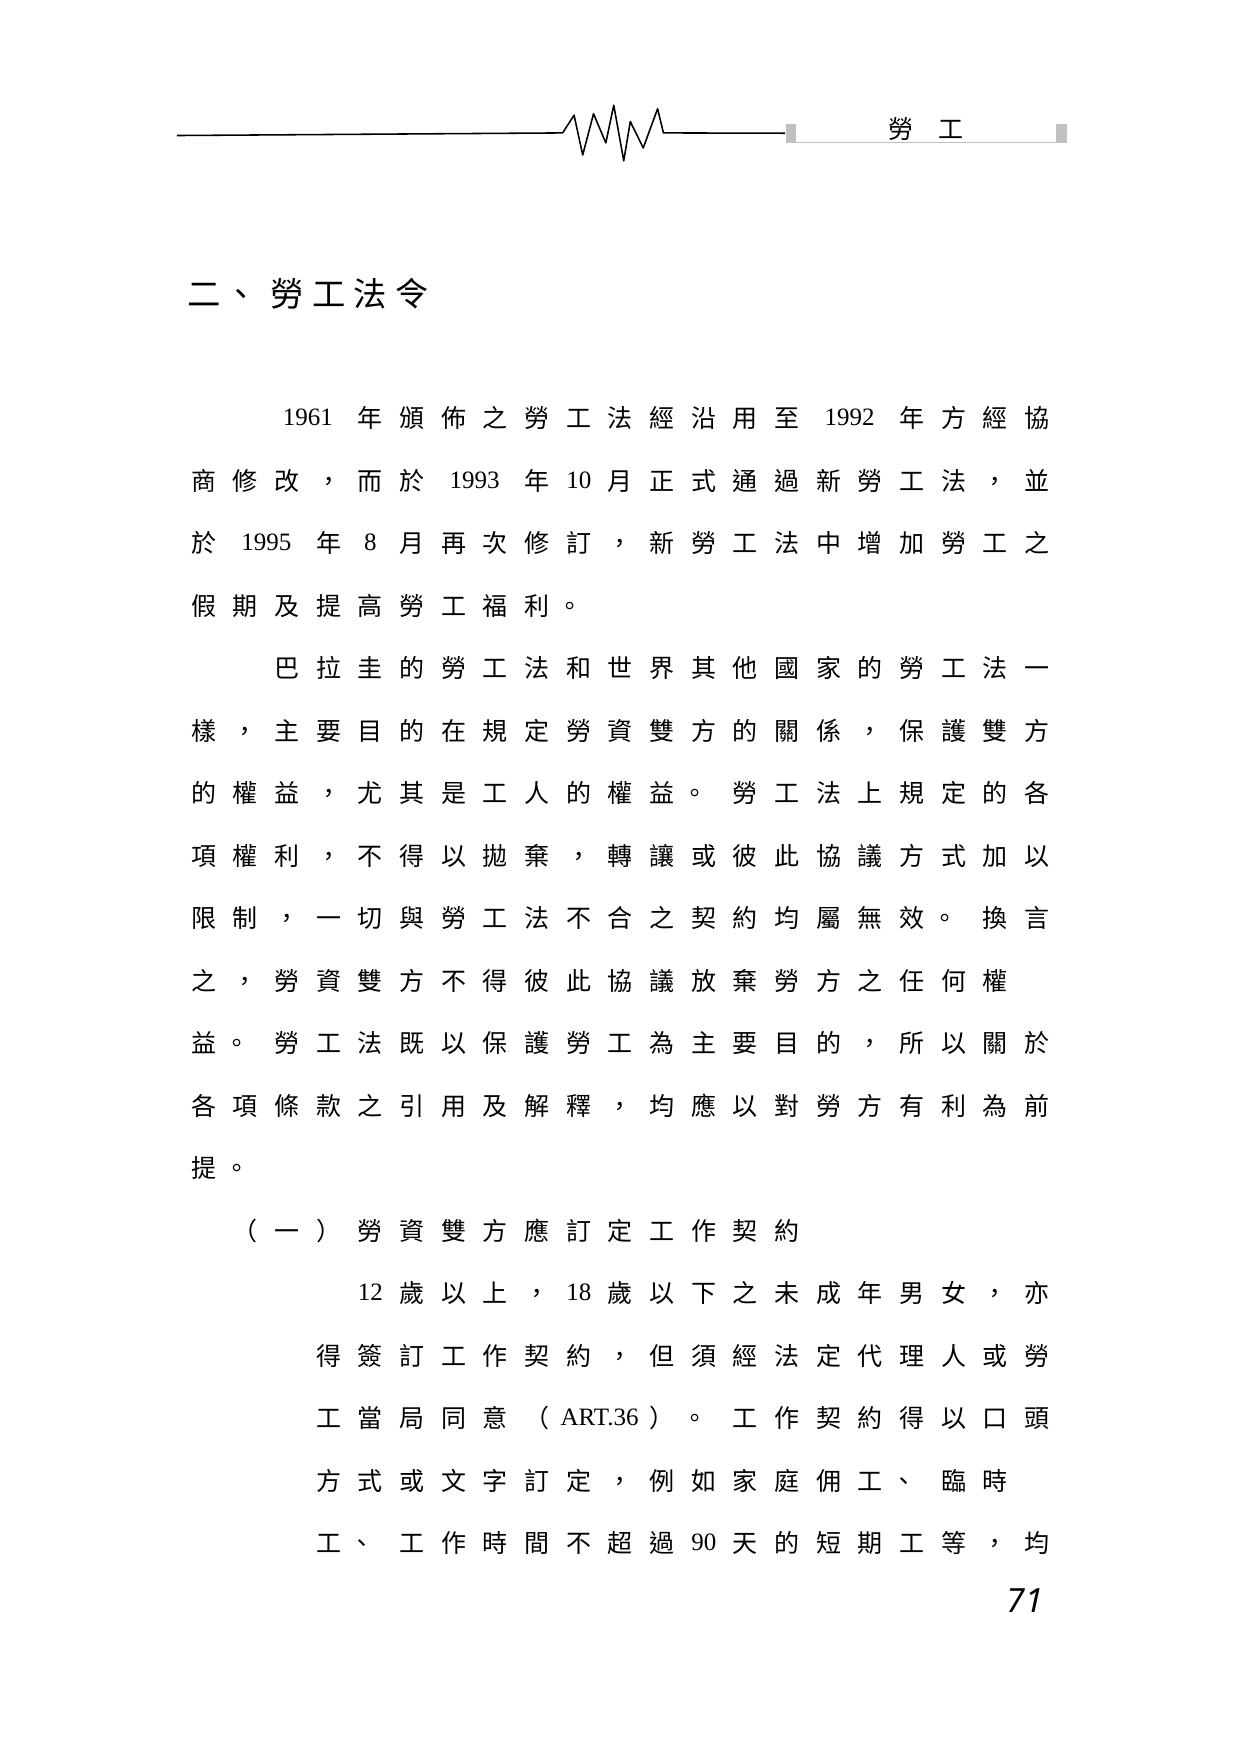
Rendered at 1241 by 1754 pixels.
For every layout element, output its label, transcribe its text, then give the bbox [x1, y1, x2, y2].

text 12歲以上，18歲以下之未成年男女，亦得簽訂工作契約，但須經法定代理人或勞工當局同意（ART.36）。工作契約得以口頭方式或文字訂定，例如家庭佣工、臨時工、工作時間不超過90天的短期工等，均 [281, 1250, 1058, 1563]
text 巴拉圭的勞工法和世界其他國家的勞工法一樣，主要目的在規定勞資雙方的關係，保護雙方的權益，尤其是工人的權益。勞工法上規定的各項權利，不得以拋棄，轉讓或彼此協議方式加以限制，一切與勞工法不合之契約均屬無效。換言之，勞資雙方不得彼此協議放棄勞方之任何權益。勞工法既以保護勞工為主要目的，所以關於各項條款之引用及解釋，均應以對勞方有利為前提。 [183, 625, 1058, 1188]
text （一）勞資雙方應訂定工作契約 [207, 1188, 1058, 1250]
text 二、勞工法令 [183, 250, 1058, 313]
text 1961年頒佈之勞工法經沿用至1992年方經協商修改，而於1993年10月正式通過新勞工法，並於1995年8月再次修訂，新勞工法中增加勞工之假期及提高勞工福利。 [183, 375, 1058, 625]
